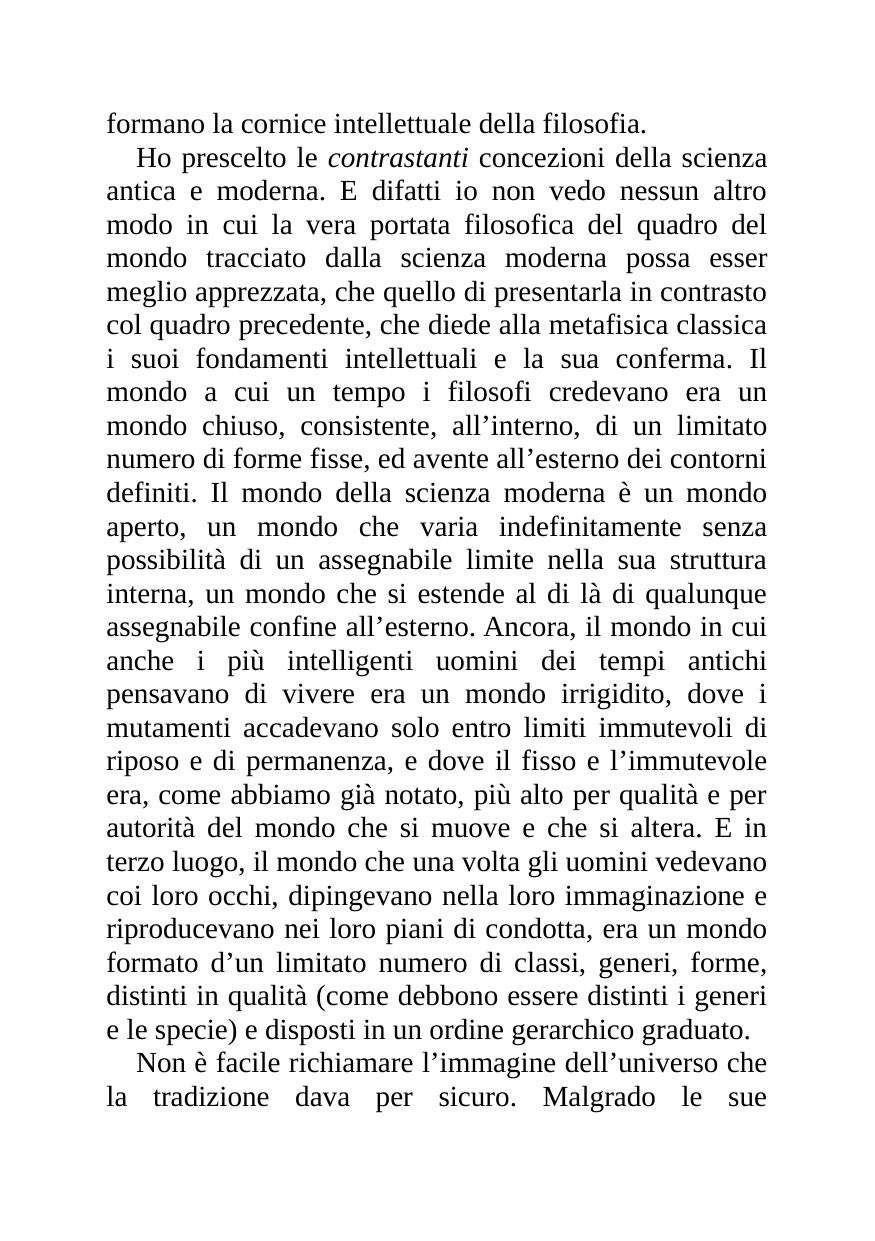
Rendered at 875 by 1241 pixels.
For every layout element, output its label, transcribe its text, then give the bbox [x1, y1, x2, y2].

text Ho prescelto le contrastanti concezioni della scienza antica e moderna. E difatti io non vedo nessun altro modo in cui la vera portata filosofica del quadro del mondo tracciato dalla scienza moderna possa esser meglio apprezzata, che quello di presentarla in contrasto col quadro precedente, che diede alla metafisica classica i suoi fondamenti intellettuali e la sua conferma. Il mondo a cui un tempo i filosofi credevano era un mondo chiuso, consistente, all’interno, di un limitato numero di forme fisse, ed avente all’esterno dei contorni definiti. Il mondo della scienza moderna è un mondo aperto, un mondo che varia indefinitamente senza possibilità di un assegnabile limite nella sua struttura interna, un mondo che si estende al di là di qualunque assegnabile confine all’esterno. Ancora, il mondo in cui anche i più intelligenti uomini dei tempi antichi pensavano di vivere era un mondo irrigidito, dove i mutamenti accadevano solo entro limiti immutevoli di riposo e di permanenza, e dove il fisso e l’immutevole era, come abbiamo già notato, più alto per qualità e per autorità del mondo che si muove e che si altera. E in terzo luogo, il mondo che una volta gli uomini vedevano coi loro occhi, dipingevano nella loro immaginazione e riproducevano nei loro piani di condotta, era un mondo formato d’un limitato numero di classi, generi, forme, distinti in qualità (come debbono essere distinti i generi e le specie) e disposti in un ordine gerarchico graduato. [106, 140, 768, 1045]
text Non è facile richiamare l’immagine dell’universo che la tradizione dava per sicuro. Malgrado le sue [106, 1045, 768, 1112]
text formano la cornice intellettuale della filosofia. [106, 106, 768, 140]
